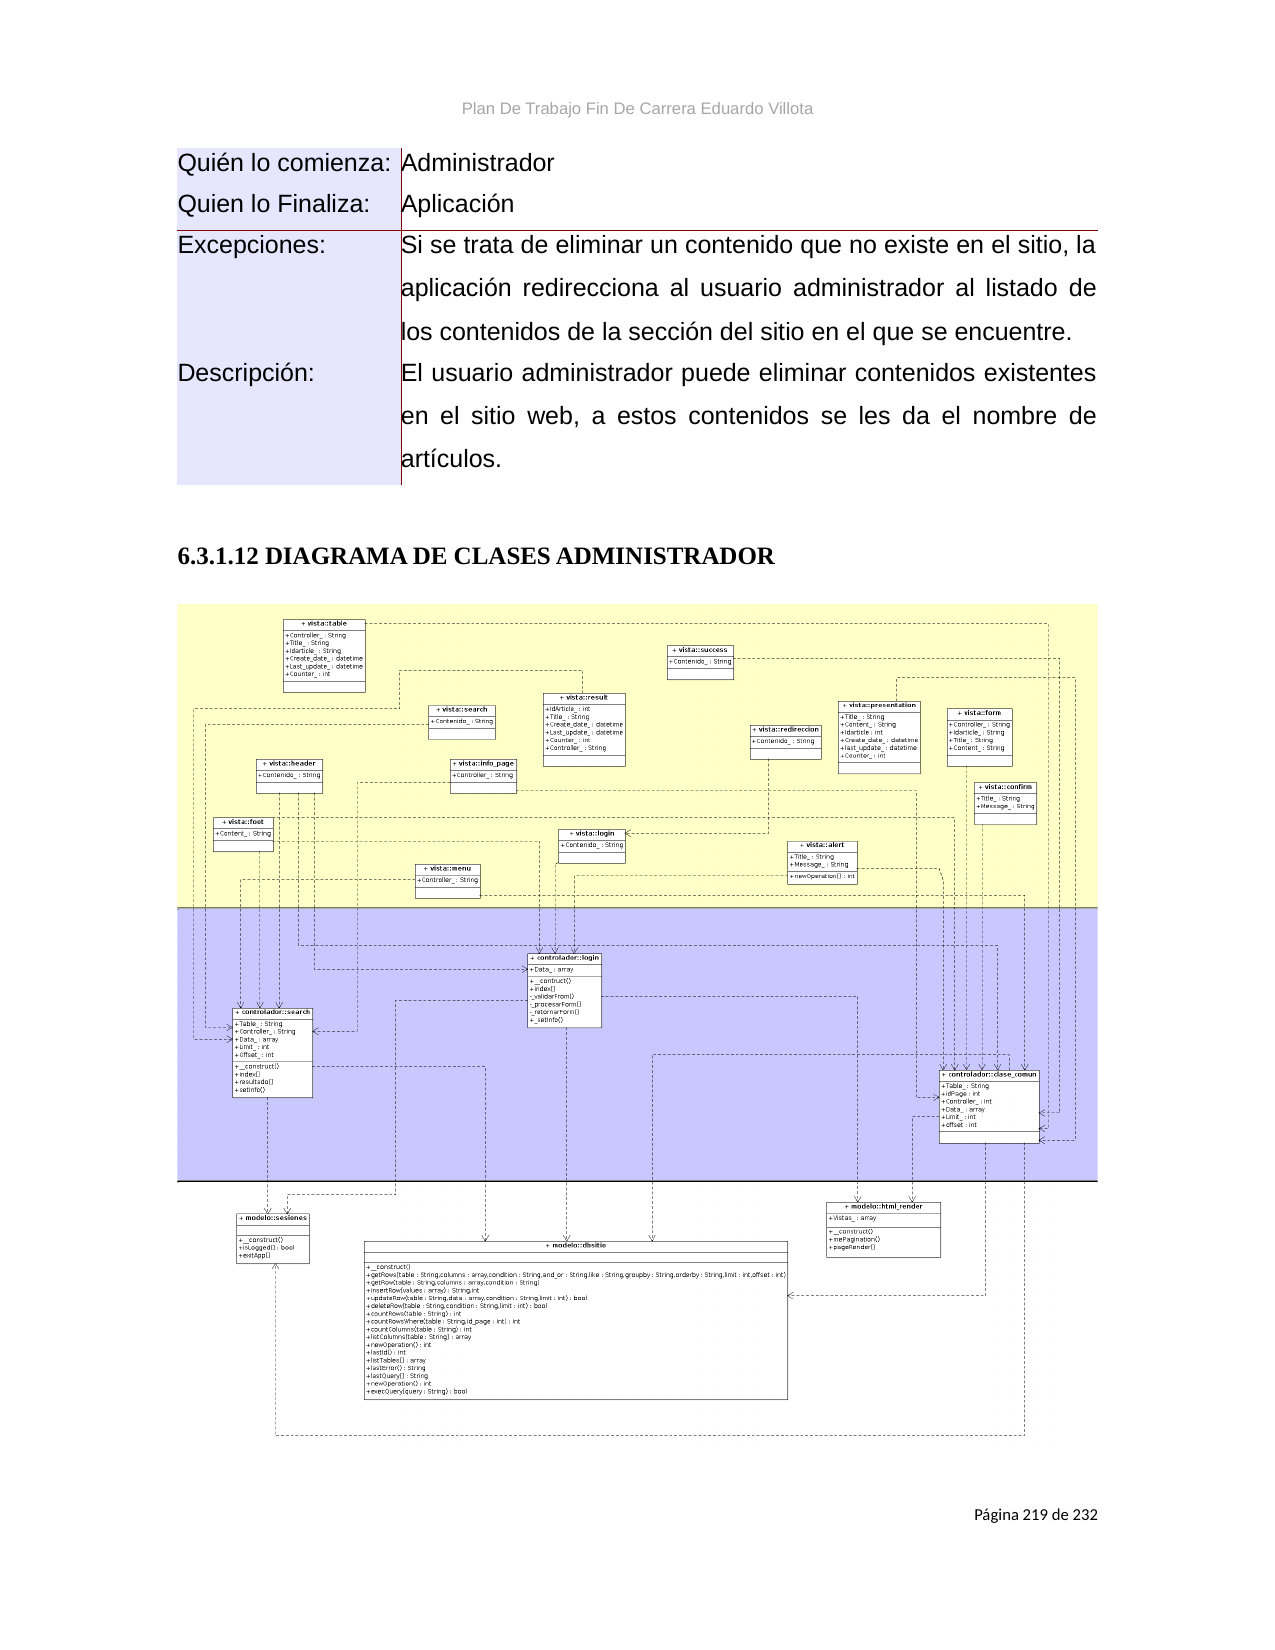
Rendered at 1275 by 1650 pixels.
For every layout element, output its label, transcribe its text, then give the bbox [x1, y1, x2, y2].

table_cell Aplicación [402, 189, 1097, 230]
table_cell Administrador [402, 148, 1097, 189]
table_cell Excepciones: [177, 231, 401, 358]
table_cell Si se trata de eliminar un contenido que no existe en el sitio, la aplicación redirecciona al usuario administrador al listado de los contenidos de la sección del sitio en el que se encuentre. [402, 231, 1097, 358]
table_cell Quien lo Finaliza: [177, 189, 401, 230]
picture [177, 604, 1098, 1451]
table_cell Descripción: [177, 358, 401, 485]
text 6.3.1.12 DIAGRAMA DE CLASES ADMINISTRADOR [177, 541, 1098, 569]
table_cell El usuario administrador puede eliminar contenidos existentes en el sitio web, a estos contenidos se les da el nombre de artículos. [402, 358, 1097, 485]
table_cell Quién lo comienza: [177, 148, 401, 189]
